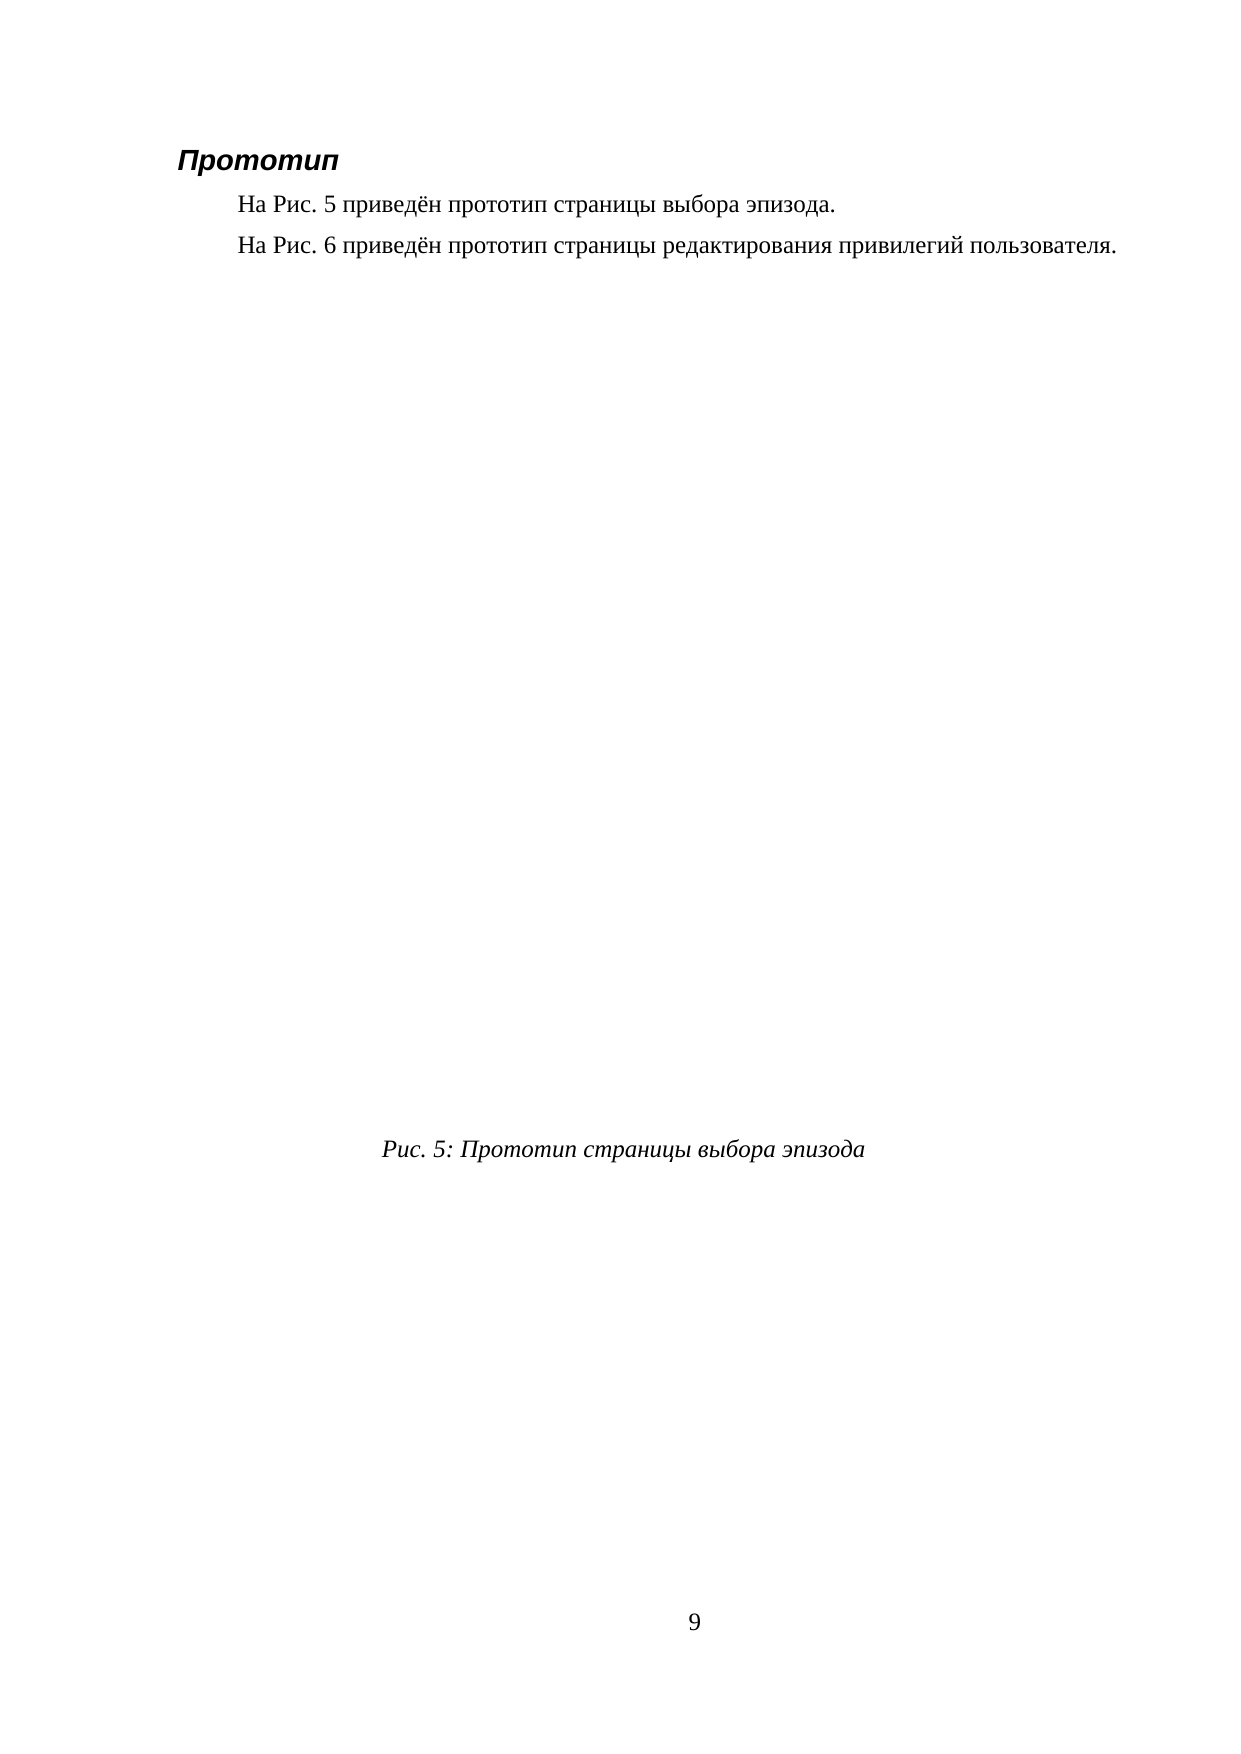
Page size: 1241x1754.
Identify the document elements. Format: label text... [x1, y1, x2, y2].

text На Рис. 6 приведён прототип страницы выбора эпизода. [177, 189, 1152, 218]
text Рис. 6: Прототип страницы выбора эпизода [322, 324, 1161, 1163]
text На Рис. 7 приведён прототип страницы редактирования привилегий пользователя. [177, 230, 1152, 259]
subtitle Прототип [177, 143, 1152, 177]
